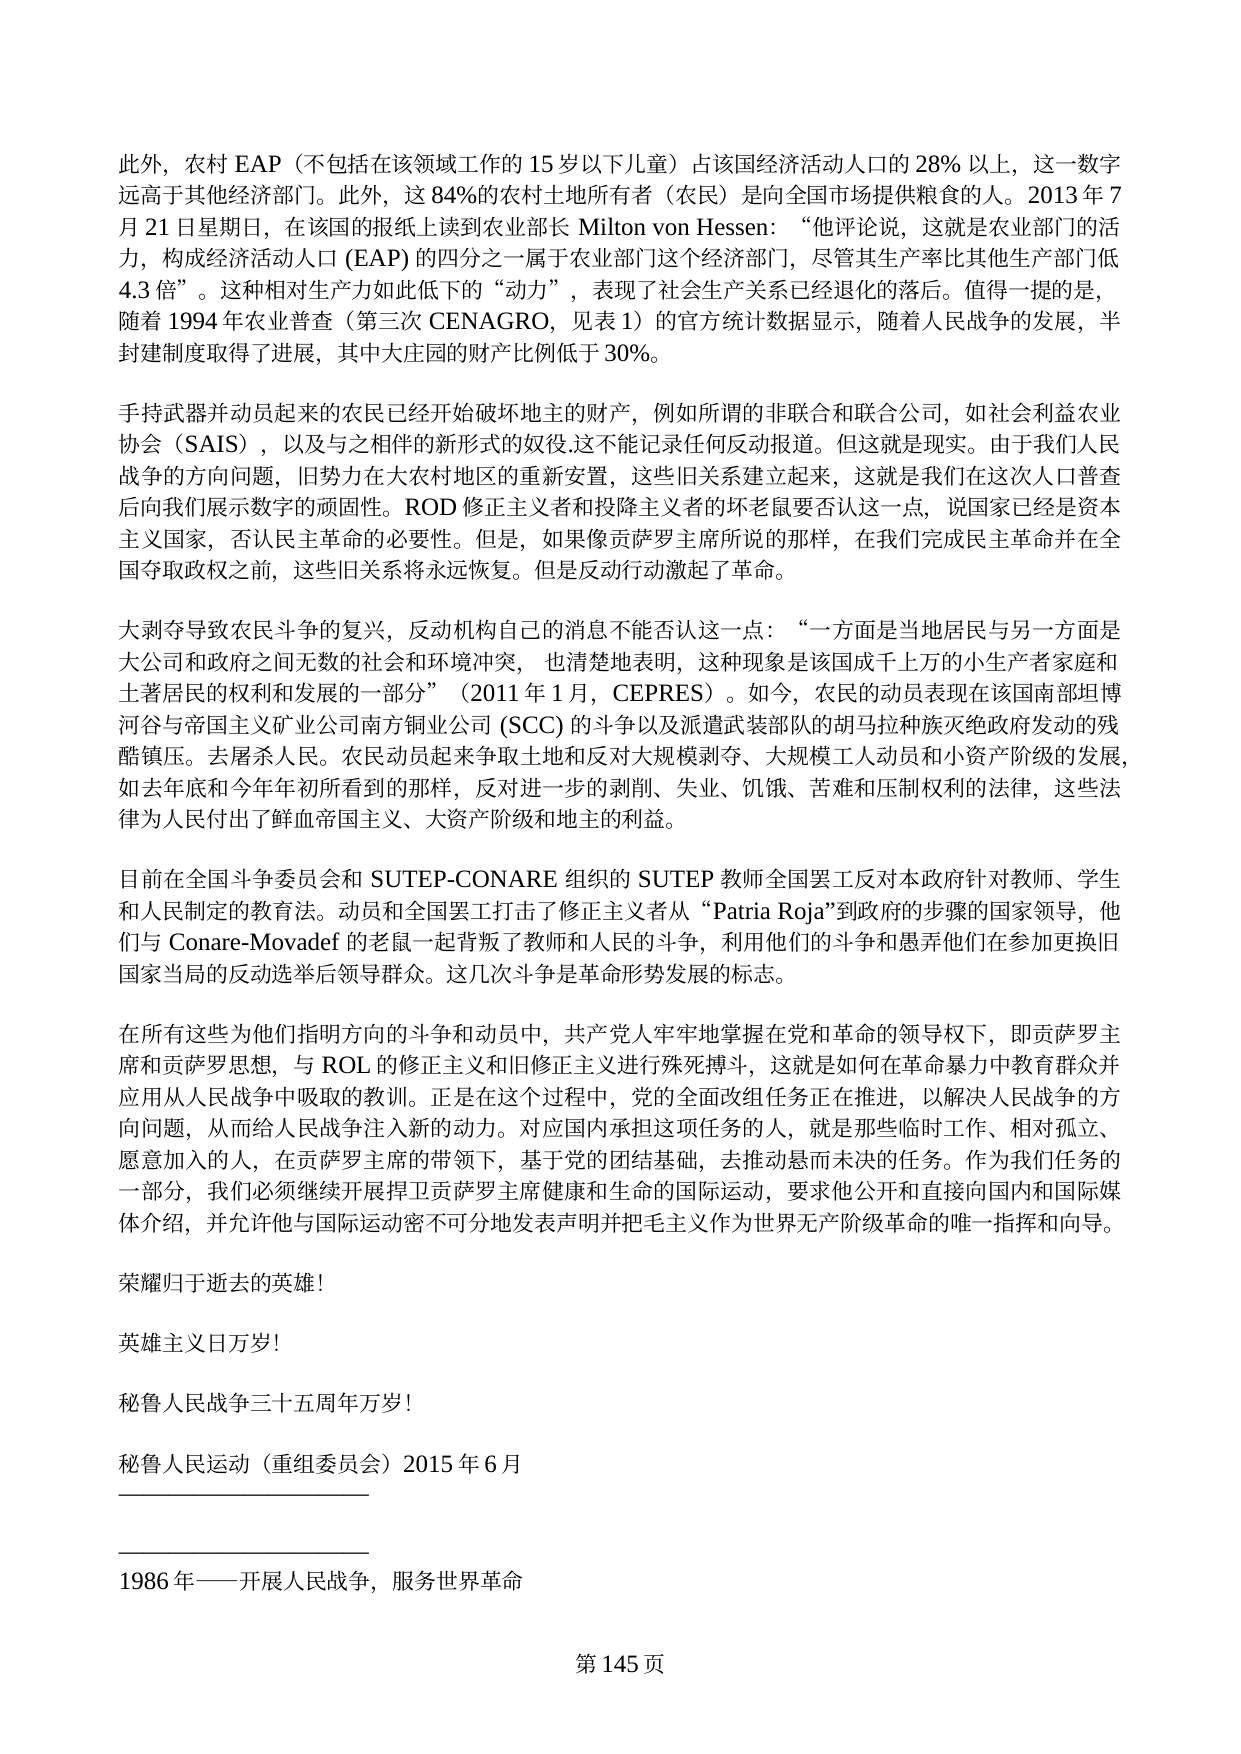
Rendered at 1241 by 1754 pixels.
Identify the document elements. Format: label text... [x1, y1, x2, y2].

text 此外，农村 EAP（不包括在该领域工作的15岁以下儿童）占该国经济活动人口的28% 以上，这一数字远高于其他经济部门。此外，这84%的农村土地所有者（农民）是向全国市场提供粮食的人。2013年7月21日星期日，在该国的报纸上读到农业部长 Milton von Hessen：“他评论说，这就是农业部门的活力，构成经济活动人口 (EAP) 的四分之一属于农业部门这个经济部门，尽管其生产率比其他生产部门低4.3倍”。这种相对生产力如此低下的“动力”，表现了社会生产关系已经退化的落后。值得一提的是，随着1994年农业普查（第三次 CENAGRO，见表1）的官方统计数据显示，随着人民战争的发展，半封建制度取得了进展，其中大庄园的财产比例低于30%。 [118, 147, 1122, 367]
text 英雄主义日万岁！ [118, 1326, 1122, 1358]
text —————————— [118, 1536, 1122, 1564]
text 秘鲁人民运动（重组委员会）2015年6月 [118, 1447, 1122, 1478]
text 1986年——开展人民战争，服务世界革命 [118, 1564, 1122, 1596]
text 荣耀归于逝去的英雄！ [118, 1266, 1122, 1298]
text 目前在全国斗争委员会和 SUTEP-CONARE 组织的 SUTEP 教师全国罢工反对本政府针对教师、学生和人民制定的教育法。动员和全国罢工打击了修正主义者从“Patria Roja”到政府的步骤的国家领导，他们与 Conare-Movadef 的老鼠一起背叛了教师和人民的斗争，利用他们的斗争和愚弄他们在参加更换旧国家当局的反动选举后领导群众。这几次斗争是革命形势发展的标志。 [118, 863, 1122, 988]
text 秘鲁人民战争三十五周年万岁！ [118, 1387, 1122, 1418]
text 手持武器并动员起来的农民已经开始破坏地主的财产，例如所谓的非联合和联合公司，如社会利益农业协会（SAIS），以及与之相伴的新形式的奴役.这不能记录任何反动报道。但这就是现实。由于我们人民战争的方向问题，旧势力在大农村地区的重新安置，这些旧关系建立起来，这就是我们在这次人口普查后向我们展示数字的顽固性。ROD修正主义者和投降主义者的坏老鼠要否认这一点，说国家已经是资本主义国家，否认民主革命的必要性。但是，如果像贡萨罗主席所说的那样，在我们完成民主革命并在全国夺取政权之前，这些旧关系将永远恢复。但是反动行动激起了革命。 [118, 396, 1122, 585]
text 大剥夺导致农民斗争的复兴，反动机构自己的消息不能否认这一点：“一方面是当地居民与另一方面是大公司和政府之间无数的社会和环境冲突， 也清楚地表明，这种现象是该国成千上万的小生产者家庭和土著居民的权利和发展的一部分”（2011年1月，CEPRES）。如今，农民的动员表现在该国南部坦博河谷与帝国主义矿业公司南方铜业公司 (SCC) 的斗争以及派遣武装部队的胡马拉种族灭绝政府发动的残酷镇压。去屠杀人民。农民动员起来争取土地和反对大规模剥夺、大规模工人动员和小资产阶级的发展，如去年底和今年年初所看到的那样，反对进一步的剥削、失业、饥饿、苦难和压制权利的法律，这些法律为人民付出了鲜血帝国主义、大资产阶级和地主的利益。 [118, 614, 1122, 834]
text —————————— [118, 1478, 1122, 1507]
text 在所有这些为他们指明方向的斗争和动员中，共产党人牢牢地掌握在党和革命的领导权下，即贡萨罗主席和贡萨罗思想，与 ROL 的修正主义和旧修正主义进行殊死搏斗，这就是如何在革命暴力中教育群众并应用从人民战争中吸取的教训。正是在这个过程中，党的全面改组任务正在推进，以解决人民战争的方向问题，从而给人民战争注入新的动力。对应国内承担这项任务的人，就是那些临时工作、相对孤立、愿意加入的人，在贡萨罗主席的带领下，基于党的团结基础，去推动悬而未决的任务。作为我们任务的一部分，我们必须继续开展捍卫贡萨罗主席健康和生命的国际运动，要求他公开和直接向国内和国际媒体介绍，并允许他与国际运动密不可分地发表声明并把毛主义作为世界无产阶级革命的唯一指挥和向导。 [118, 1017, 1122, 1237]
